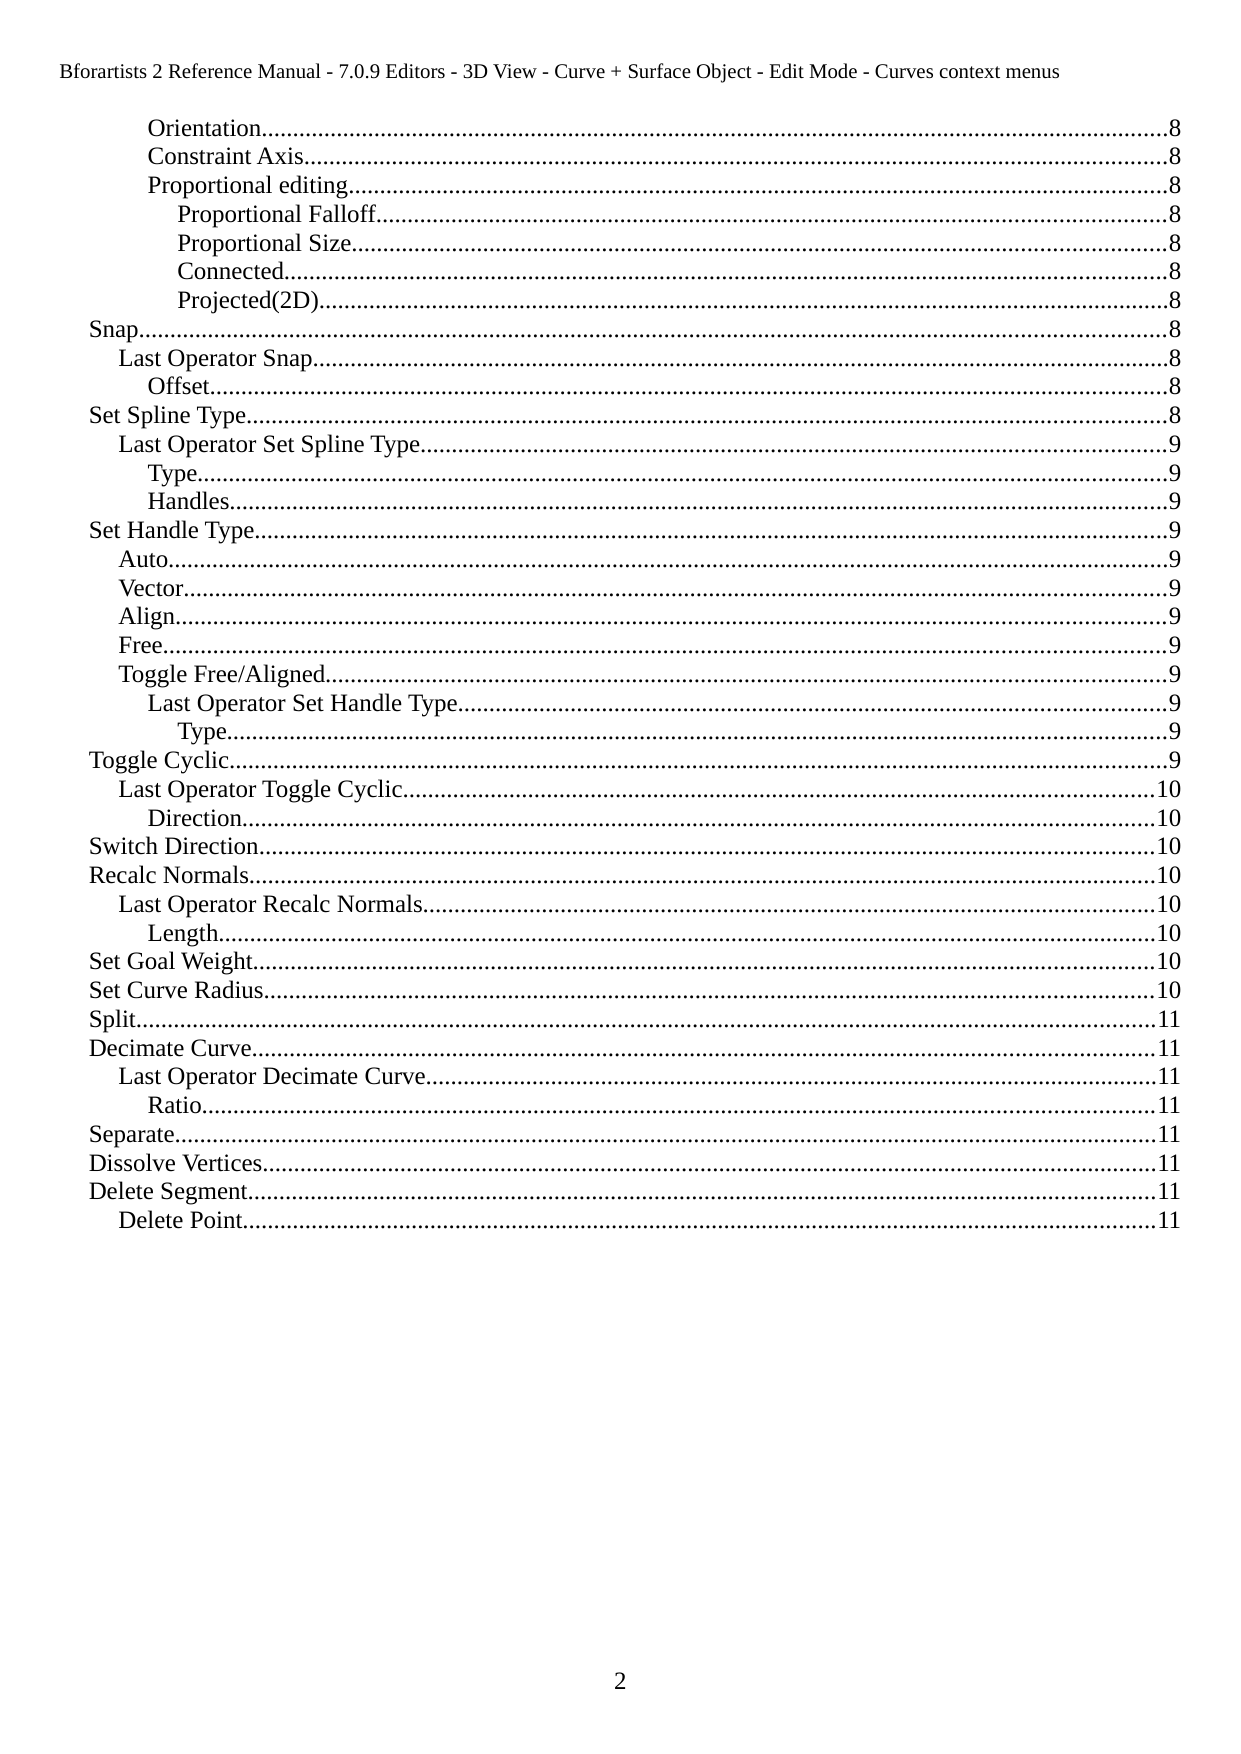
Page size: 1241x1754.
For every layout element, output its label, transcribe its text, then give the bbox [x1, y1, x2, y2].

text Proportional Falloff 8 [177, 199, 1181, 228]
text Decimate Curve 11 [88, 1033, 1181, 1061]
text Last Operator Decimate Curve 11 [118, 1061, 1181, 1090]
text Ratio 11 [147, 1090, 1181, 1119]
text Proportional Size 8 [177, 228, 1181, 256]
text Projected(2D) 8 [177, 285, 1181, 314]
text Set Goal Weight 10 [88, 946, 1181, 975]
text Align 9 [118, 601, 1181, 630]
text Set Handle Type 9 [88, 515, 1181, 544]
text Offset 8 [147, 371, 1181, 400]
text Toggle Free/Aligned 9 [118, 659, 1181, 688]
text Vector 9 [118, 573, 1181, 601]
text Snap 8 [88, 314, 1181, 343]
text Auto 9 [118, 544, 1181, 573]
text Delete Segment 11 [88, 1176, 1181, 1205]
text Last Operator Toggle Cyclic 10 [118, 774, 1181, 803]
text Toggle Cyclic 9 [88, 745, 1181, 774]
text Delete Point 11 [118, 1205, 1181, 1234]
text Type 9 [147, 458, 1181, 486]
text Free 9 [118, 630, 1181, 659]
text Last Operator Set Spline Type 9 [118, 429, 1181, 458]
text Proportional editing 8 [147, 170, 1181, 199]
text Orientation 8 [147, 113, 1181, 141]
text Last Operator Recalc Normals 10 [118, 889, 1181, 918]
text Type 9 [177, 716, 1181, 745]
text Split 11 [88, 1004, 1181, 1033]
text Set Curve Radius 10 [88, 975, 1181, 1004]
text Direction 10 [147, 803, 1181, 831]
text Constraint Axis 8 [147, 141, 1181, 170]
text Last Operator Snap 8 [118, 343, 1181, 371]
text Set Spline Type 8 [88, 400, 1181, 429]
text Connected 8 [177, 256, 1181, 285]
text Handles 9 [147, 486, 1181, 515]
text Last Operator Set Handle Type 9 [147, 688, 1181, 716]
text Switch Direction 10 [88, 831, 1181, 860]
text Dissolve Vertices 11 [88, 1148, 1181, 1176]
text Length 10 [147, 918, 1181, 946]
text Recalc Normals 10 [88, 860, 1181, 889]
text Separate 11 [88, 1119, 1181, 1148]
